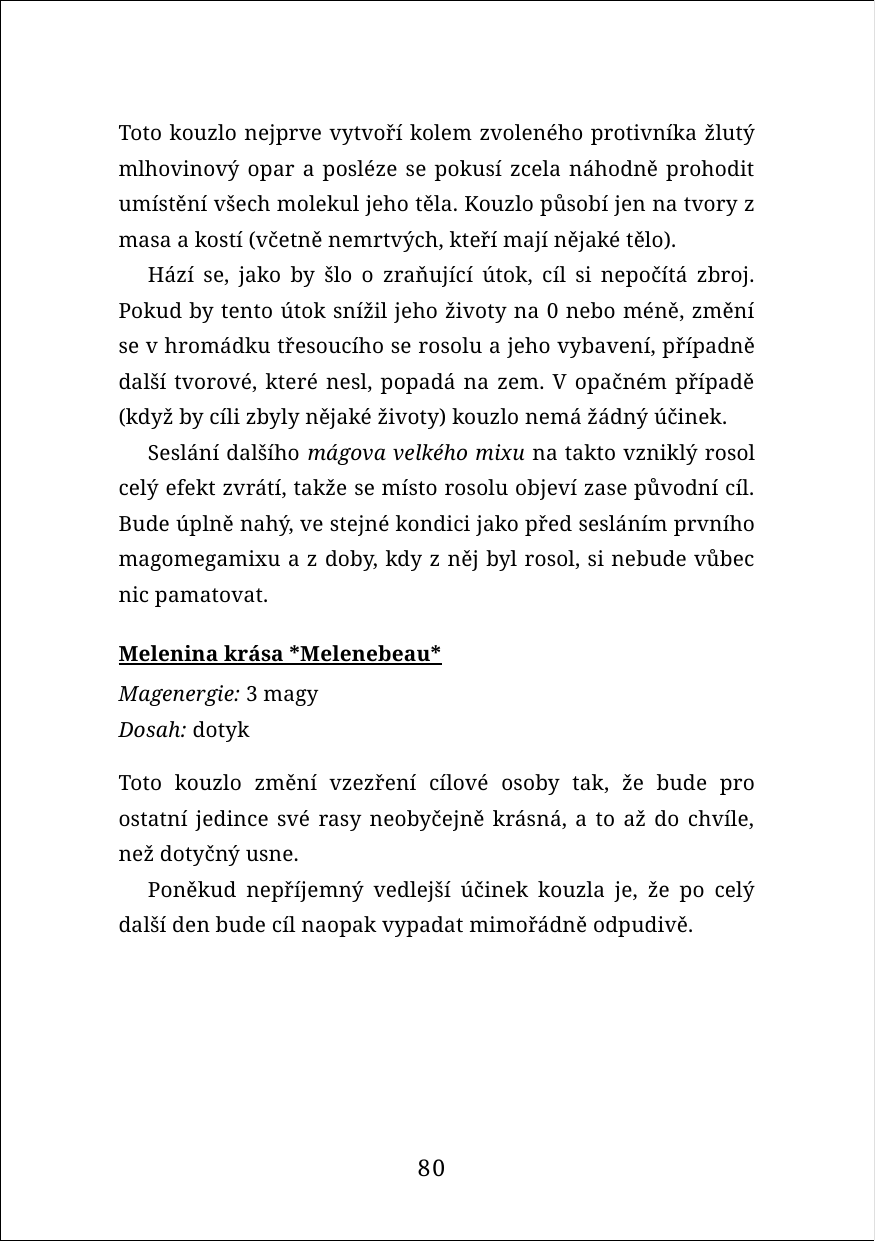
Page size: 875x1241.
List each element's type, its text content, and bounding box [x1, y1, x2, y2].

text Magenergie: 3 magy Dosah: dotyk [118, 679, 756, 743]
subtitle Melenina krása *Melenebeau* [118, 639, 756, 668]
text Toto kouzlo nejprve vytvoří kolem zvoleného protivníka žlutý mlhovinový opar a posléze se pokusí zcela náhodně prohodit umístění všech molekul jeho těla. Kouzlo působí jen na tvory z masa a kostí (včetně nemrtvých, kteří mají nějaké tělo). Hází se, jako by šlo o zraňující útok, cíl si nepočítá zbroj. Pokud by tento útok snížil jeho životy na 0 nebo méně, změní se v hromádku třesoucího se rosolu a jeho vybavení, případně další tvorové, které nesl, popadá na zem. V opačném případě (když by cíli zbyly nějaké životy) kouzlo nemá žádný účinek. Seslání dalšího mágova velkého mixu na takto vzniklý rosol celý efekt zvrátí, takže se místo rosolu objeví zase původní cíl. Bude úplně nahý, ve stejné kondici jako před sesláním prvního magomegamixu a z doby, kdy z něj byl rosol, si nebude vůbec nic pamatovat. [118, 118, 756, 608]
text Toto kouzlo změní vzezření cílové osoby tak, že bude pro ostatní jedince své rasy neobyčejně krásná, a to až do chvíle, než dotyčný usne. Poněkud nepříjemný vedlejší účinek kouzla je, že po celý další den bude cíl naopak vypadat mimořádně odpudivě. [118, 768, 756, 939]
